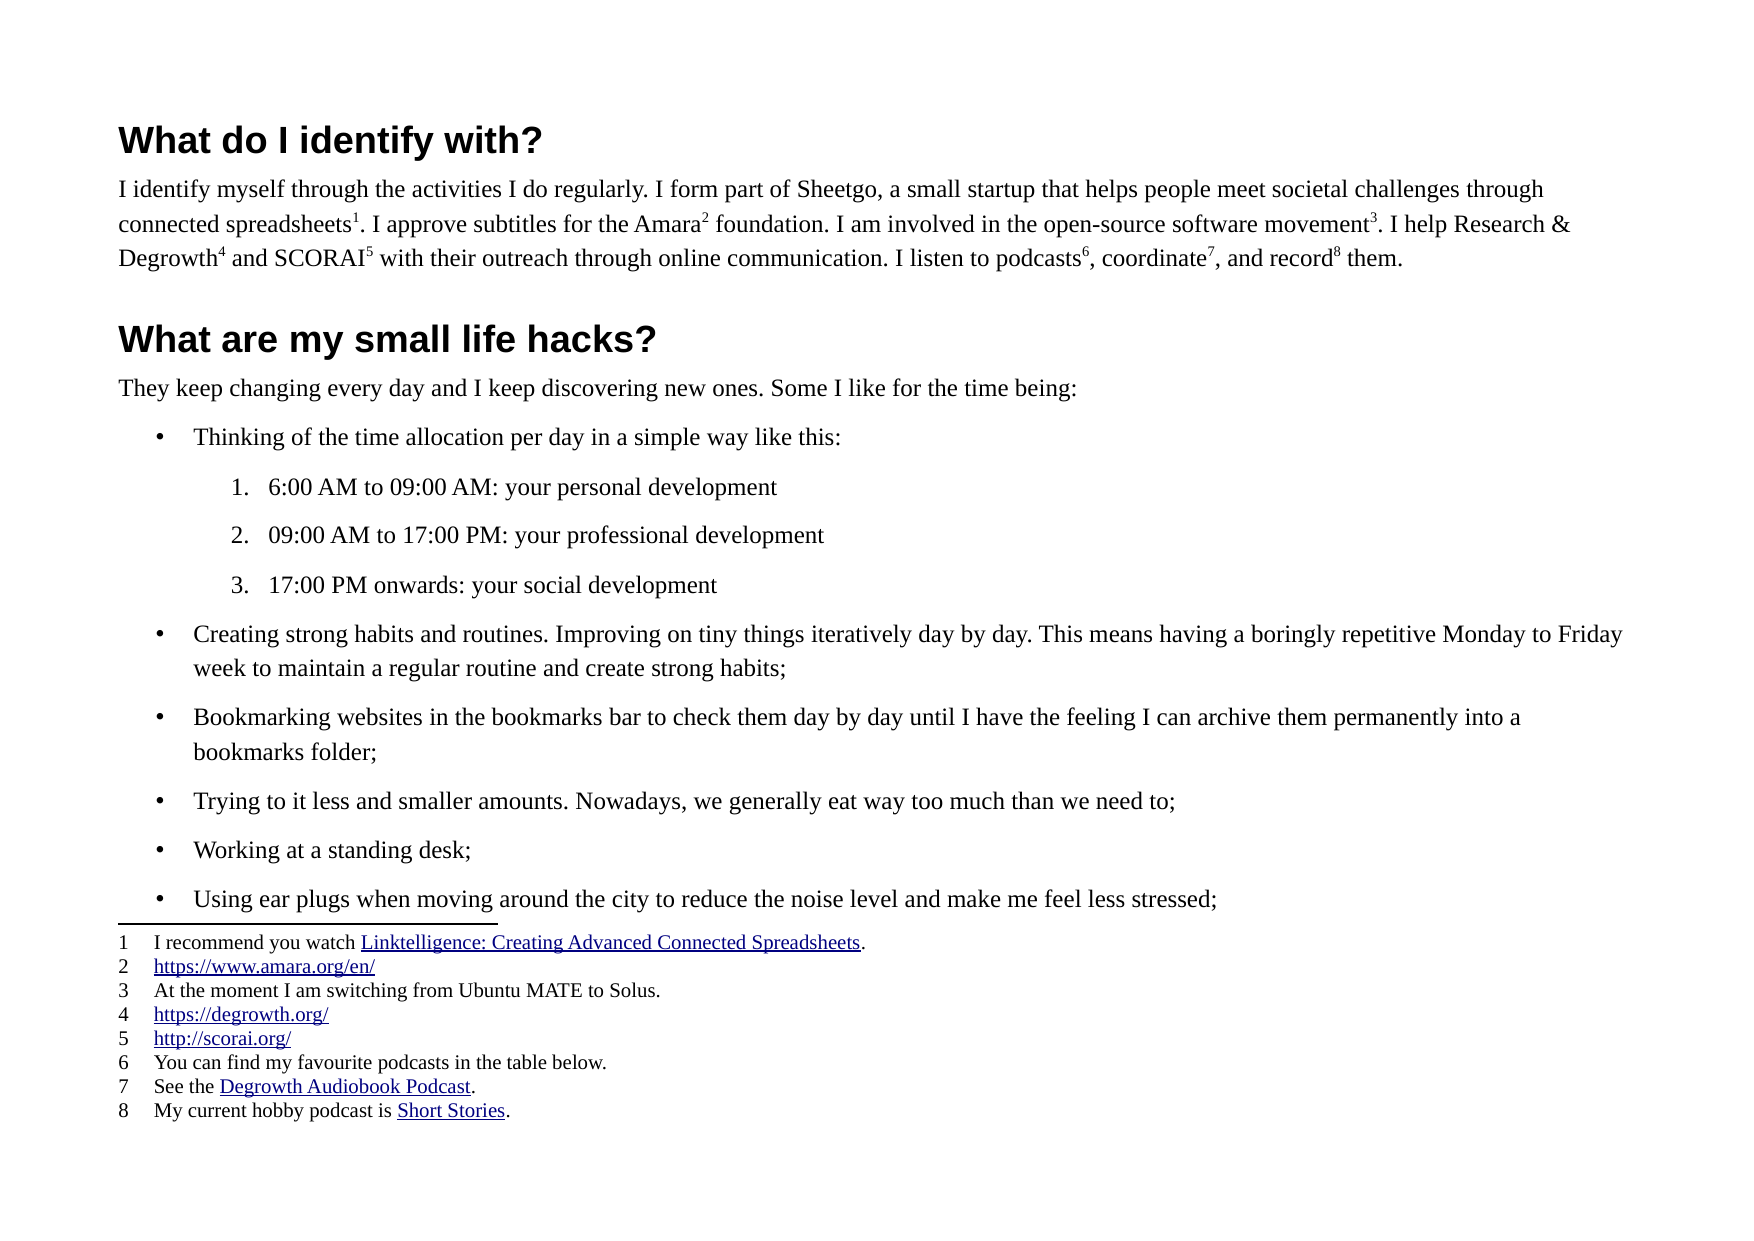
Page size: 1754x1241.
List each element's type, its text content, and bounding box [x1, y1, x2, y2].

list Bookmarking websites in the bookmarks bar to check them day by day until I have the feeling I can archive them permanently into a bookmarks folder; [156, 702, 1636, 766]
text http://scorai.org/ [118, 1026, 1636, 1050]
subtitle What are my small life hacks? [118, 317, 1636, 361]
list Working at a standing desk; [156, 835, 1636, 864]
list Thinking of the time allocation per day in a simple way like this: [156, 422, 1636, 451]
text My current hobby podcast is Short Stories. [118, 1098, 1636, 1122]
subtitle What do I identify with? [118, 118, 1636, 162]
list Trying to it less and smaller amounts. Nowadays, we generally eat way too much than we need to; [156, 786, 1636, 814]
text They keep changing every day and I keep discovering new ones. Some I like for the time being: [118, 373, 1636, 402]
text See the Degrowth Audiobook Podcast. [118, 1074, 1636, 1098]
text https://www.amara.org/en/ [118, 954, 1636, 978]
list Using ear plugs when moving around the city to reduce the noise level and make me feel less stressed; [156, 884, 1636, 913]
list Creating strong habits and routines. Improving on tiny things iteratively day by day. This means having a boringly repetitive Monday to Friday week to maintain a regular routine and create strong habits; [156, 619, 1636, 682]
list 17:00 PM onwards: your social development [231, 570, 1636, 598]
list 6:00 AM to 09:00 AM: your personal development [231, 472, 1636, 500]
text https://degrowth.org/ [118, 1002, 1636, 1026]
text I identify myself through the activities I do regularly. I form part of Sheetgo, a small startup that helps people meet societal challenges through connected spreadsheets. I approve subtitles for the Amara foundation. I am involved in the open-source software movement. I help Research & Degrowth and SCORAI with their outreach through online communication. I listen to podcasts, coordinate, and record them. [118, 174, 1636, 272]
text I recommend you watch Linktelligence: Creating Advanced Connected Spreadsheets. [118, 929, 1636, 954]
text You can find my favourite podcasts in the table below. [118, 1050, 1636, 1074]
list 09:00 AM to 17:00 PM: your professional development [231, 521, 1636, 549]
text At the moment I am switching from Ubuntu MATE to Solus. [118, 978, 1636, 1002]
